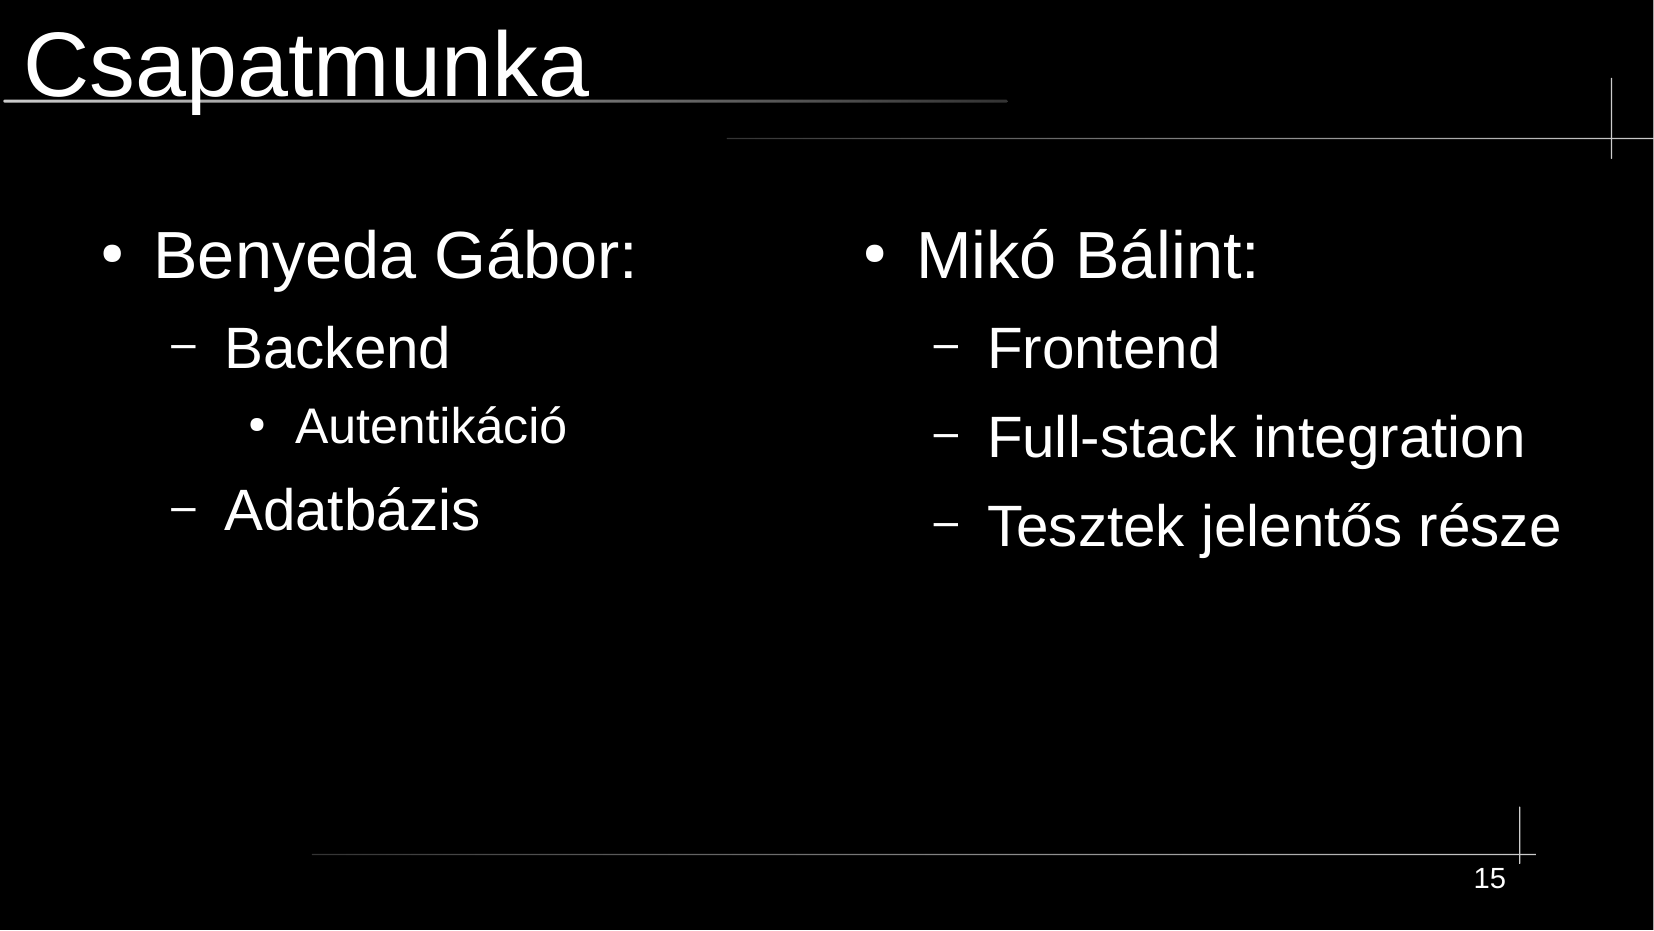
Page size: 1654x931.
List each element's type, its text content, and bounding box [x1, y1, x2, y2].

list Mikó Bálint: Frontend Full-stack integration Tesztek jelentős része [845, 217, 1572, 758]
title Csapatmunka [23, 11, 1589, 119]
list Benyeda Gábor: Backend Autentikáció Adatbázis [82, 217, 809, 758]
